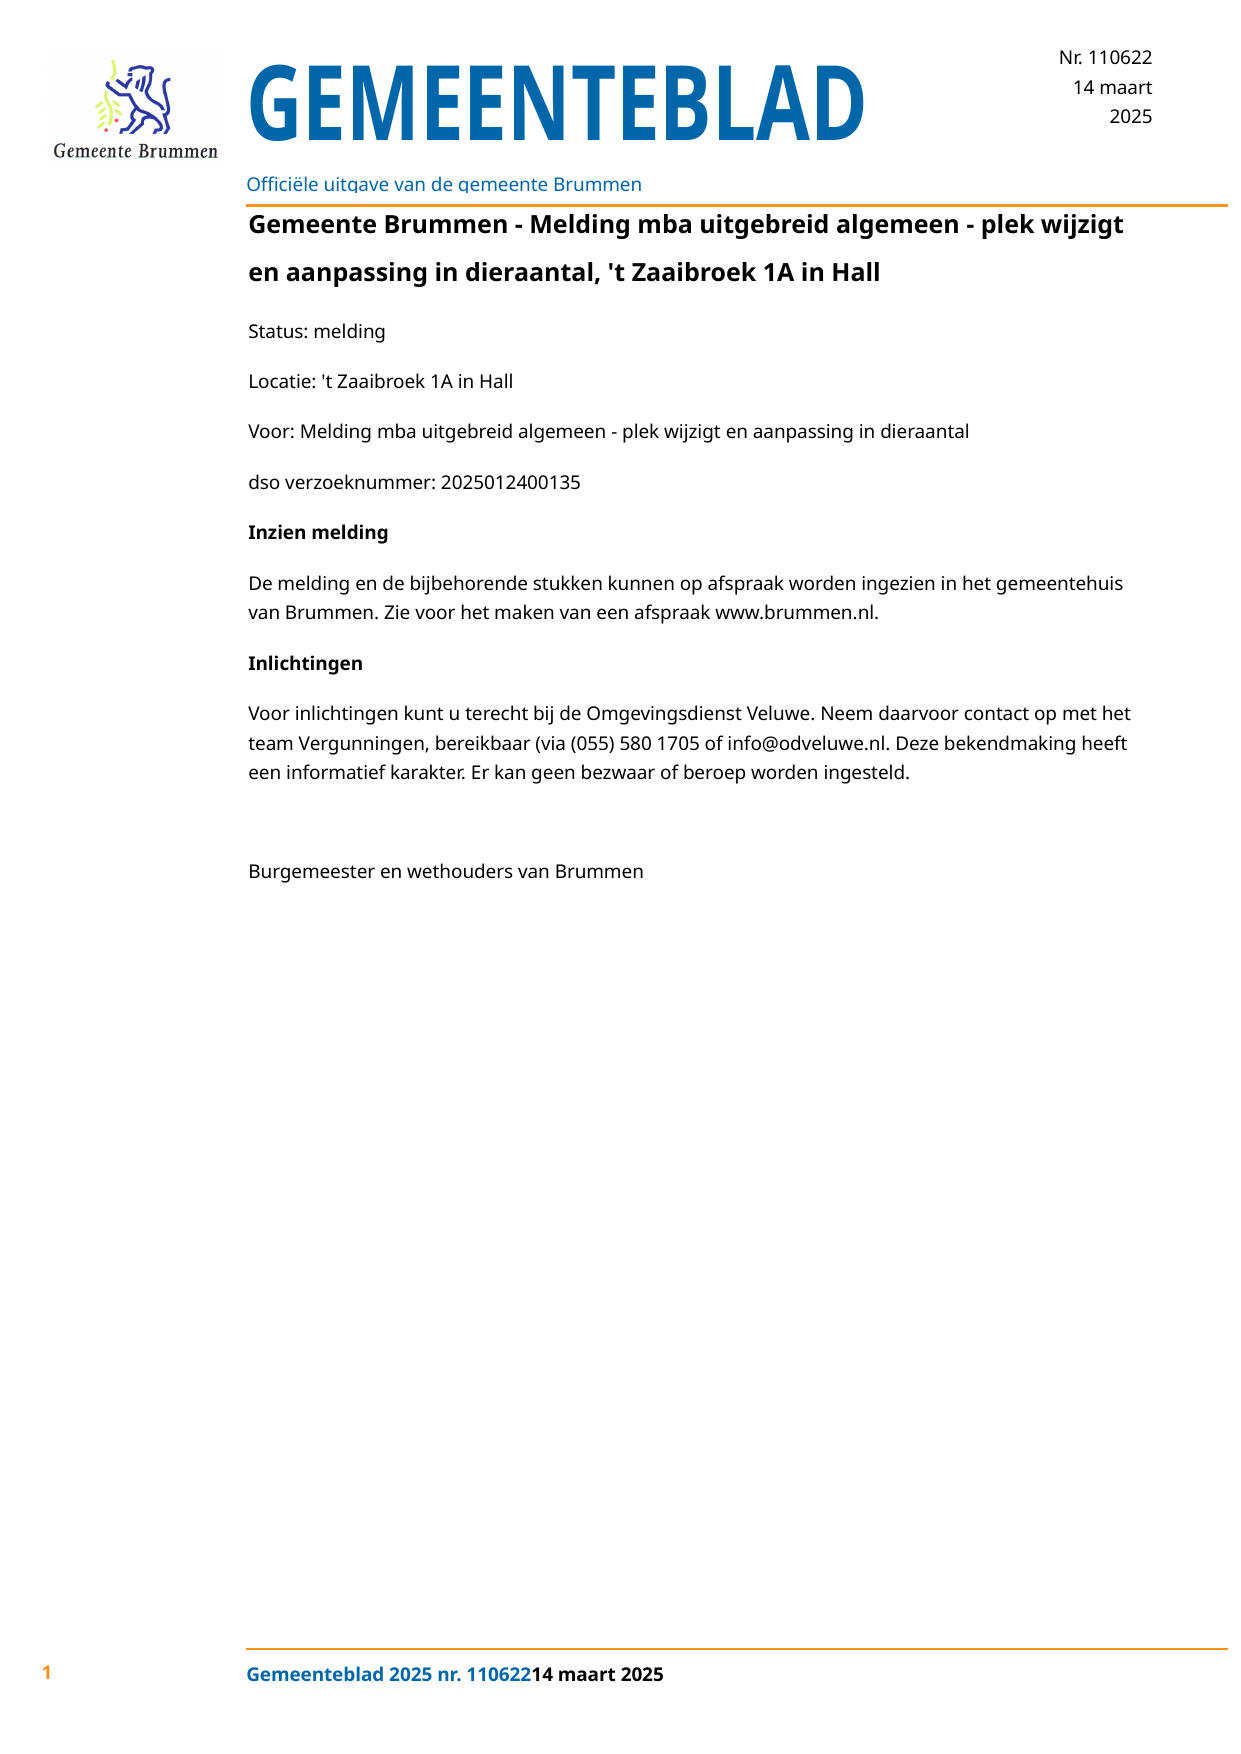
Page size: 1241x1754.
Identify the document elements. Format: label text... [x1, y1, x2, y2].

text Voor inlichtingen kunt u terecht bij de Omgevingsdienst Veluwe. Neem daarvoor contact op met het team Vergunningen, bereikbaar (via (055) 580 1705 of info@odveluwe.nl. Deze bekendmaking heeft een informatief karakter. Er kan geen bezwaar of beroep worden ingesteld. [248, 700, 1152, 785]
text Burgemeester en wethouders van Brummen [248, 858, 1152, 883]
text Locatie: 't Zaaibroek 1A in Hall [248, 368, 1152, 394]
text De melding en de bijbehorende stukken kunnen op afspraak worden ingezien in het gemeentehuis van Brummen. Zie voor het maken van een afspraak www.brummen.nl. [248, 570, 1152, 625]
text Gemeente Brummen - Melding mba uitgebreid algemeen - plek wijzigt en aanpassing in dieraantal, 't Zaaibroek 1A in Hall [248, 207, 1152, 288]
text Status: melding [248, 318, 1152, 344]
text Inlichtingen [248, 650, 1152, 676]
text Inzien melding [248, 519, 1152, 545]
text dso verzoeknummer: 2025012400135 [248, 469, 1152, 495]
text Voor: Melding mba uitgebreid algemeen - plek wijzigt en aanpassing in dieraantal [248, 419, 1152, 444]
picture [41, 47, 231, 172]
